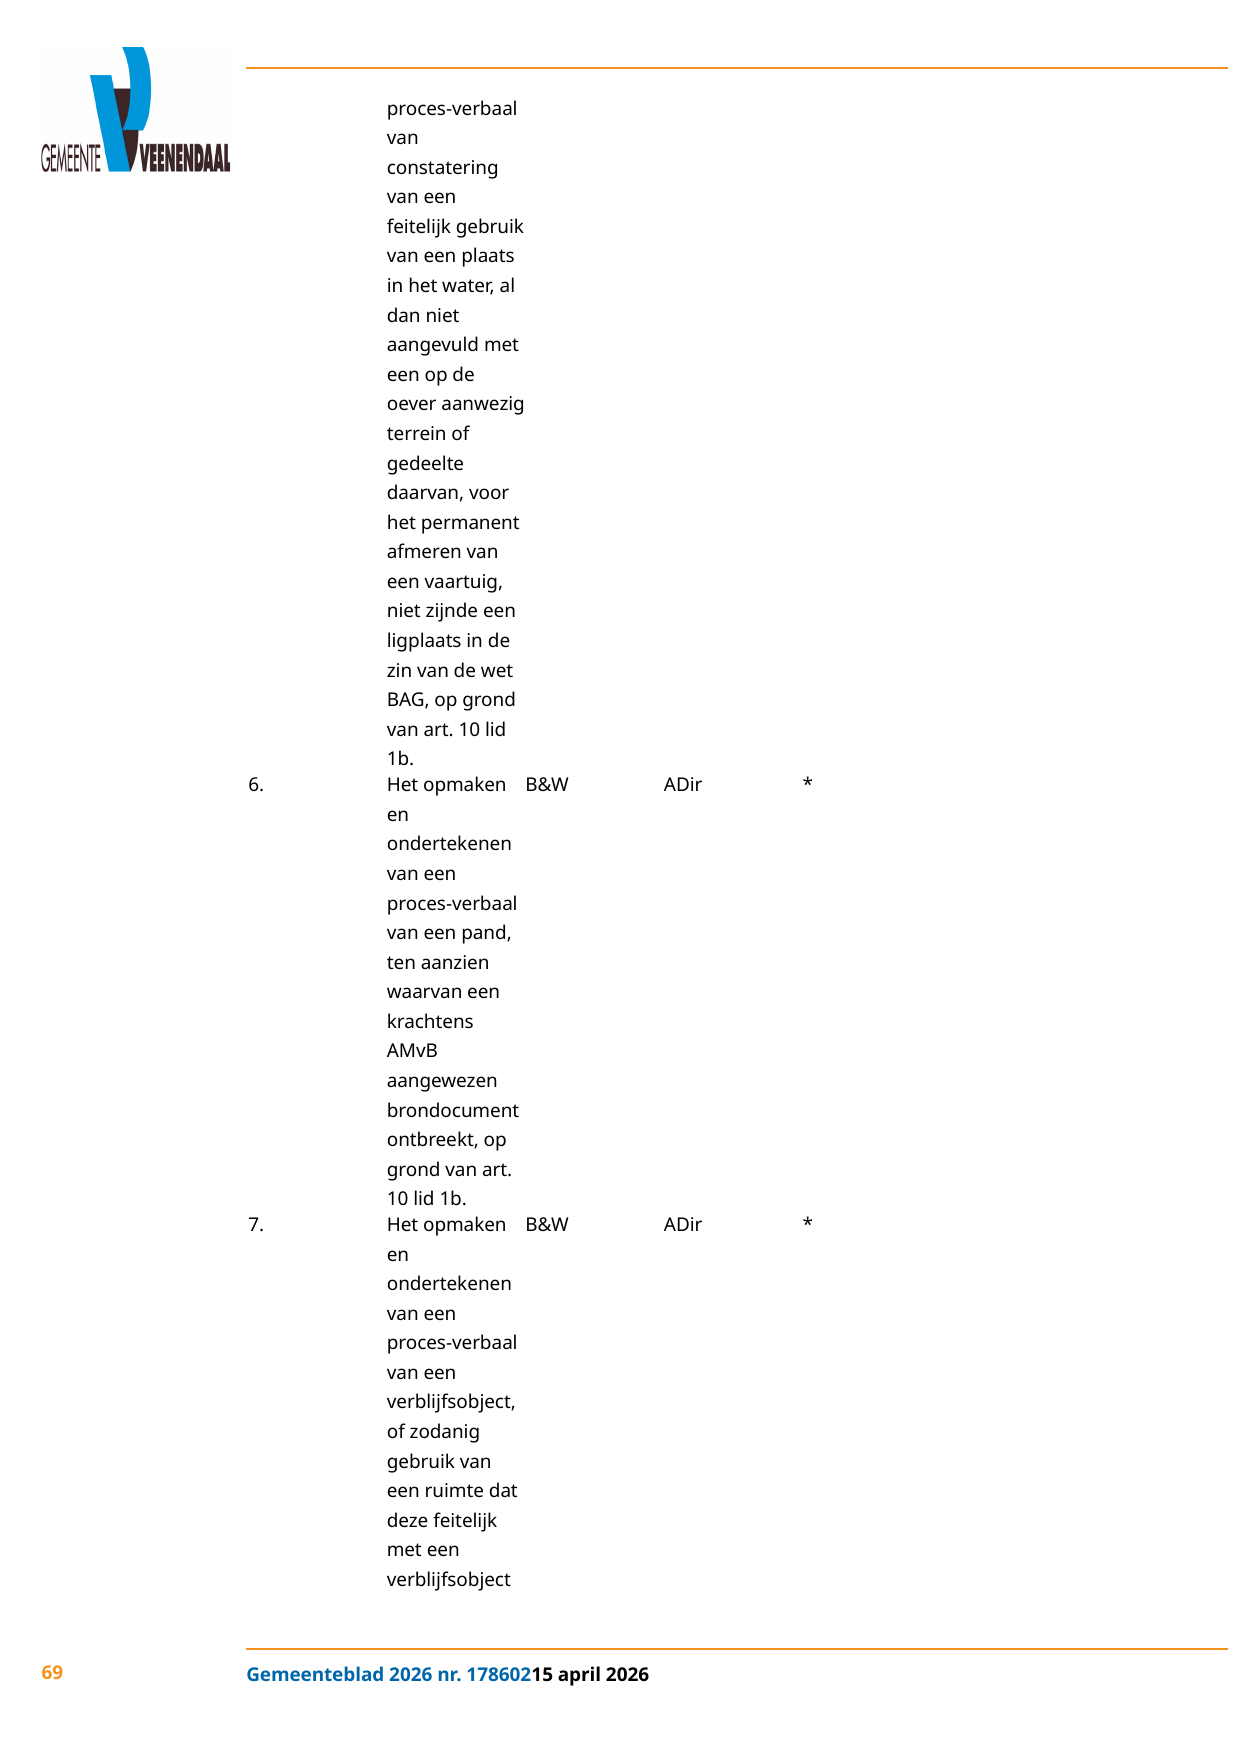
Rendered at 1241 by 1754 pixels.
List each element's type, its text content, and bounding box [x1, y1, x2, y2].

table_cell [941, 95, 1152, 771]
picture [41, 47, 130, 172]
table_cell ADir [664, 771, 802, 1211]
table_cell [802, 95, 941, 771]
table_cell [525, 95, 664, 771]
table_cell B&W [525, 1211, 664, 1592]
picture [123, 47, 231, 172]
table_cell Het opmaken en ondertekenen van een proces-verbaal van een pand, ten aanzien waarvan een krachtens AMvB aangewezen brondocument ontbreekt, op grond van art. 10 lid 1b. [387, 771, 525, 1211]
table_cell Het opmaken en ondertekenen van een proces-verbaal van een verblijfsobject, of zodanig gebruik van een ruimte dat deze feitelijk met een verblijfsobject [387, 1211, 525, 1592]
table_cell B&W [525, 771, 664, 1211]
table_cell [664, 95, 802, 771]
table_cell ADir [664, 1211, 802, 1592]
table_cell * [802, 771, 941, 1211]
table_cell [941, 771, 1152, 1211]
table_cell * [802, 1211, 941, 1592]
table_cell 7. [248, 1211, 387, 1592]
table_cell [941, 1211, 1152, 1592]
table_cell [248, 95, 387, 771]
table_cell 6. [248, 771, 387, 1211]
table_cell proces-verbaal van constatering van een feitelijk gebruik van een plaats in het water, al dan niet aangevuld met een op de oever aanwezig terrein of gedeelte daarvan, voor het permanent afmeren van een vaartuig, niet zijnde een ligplaats in de zin van de wet BAG, op grond van art. 10 lid 1b. [387, 95, 525, 771]
